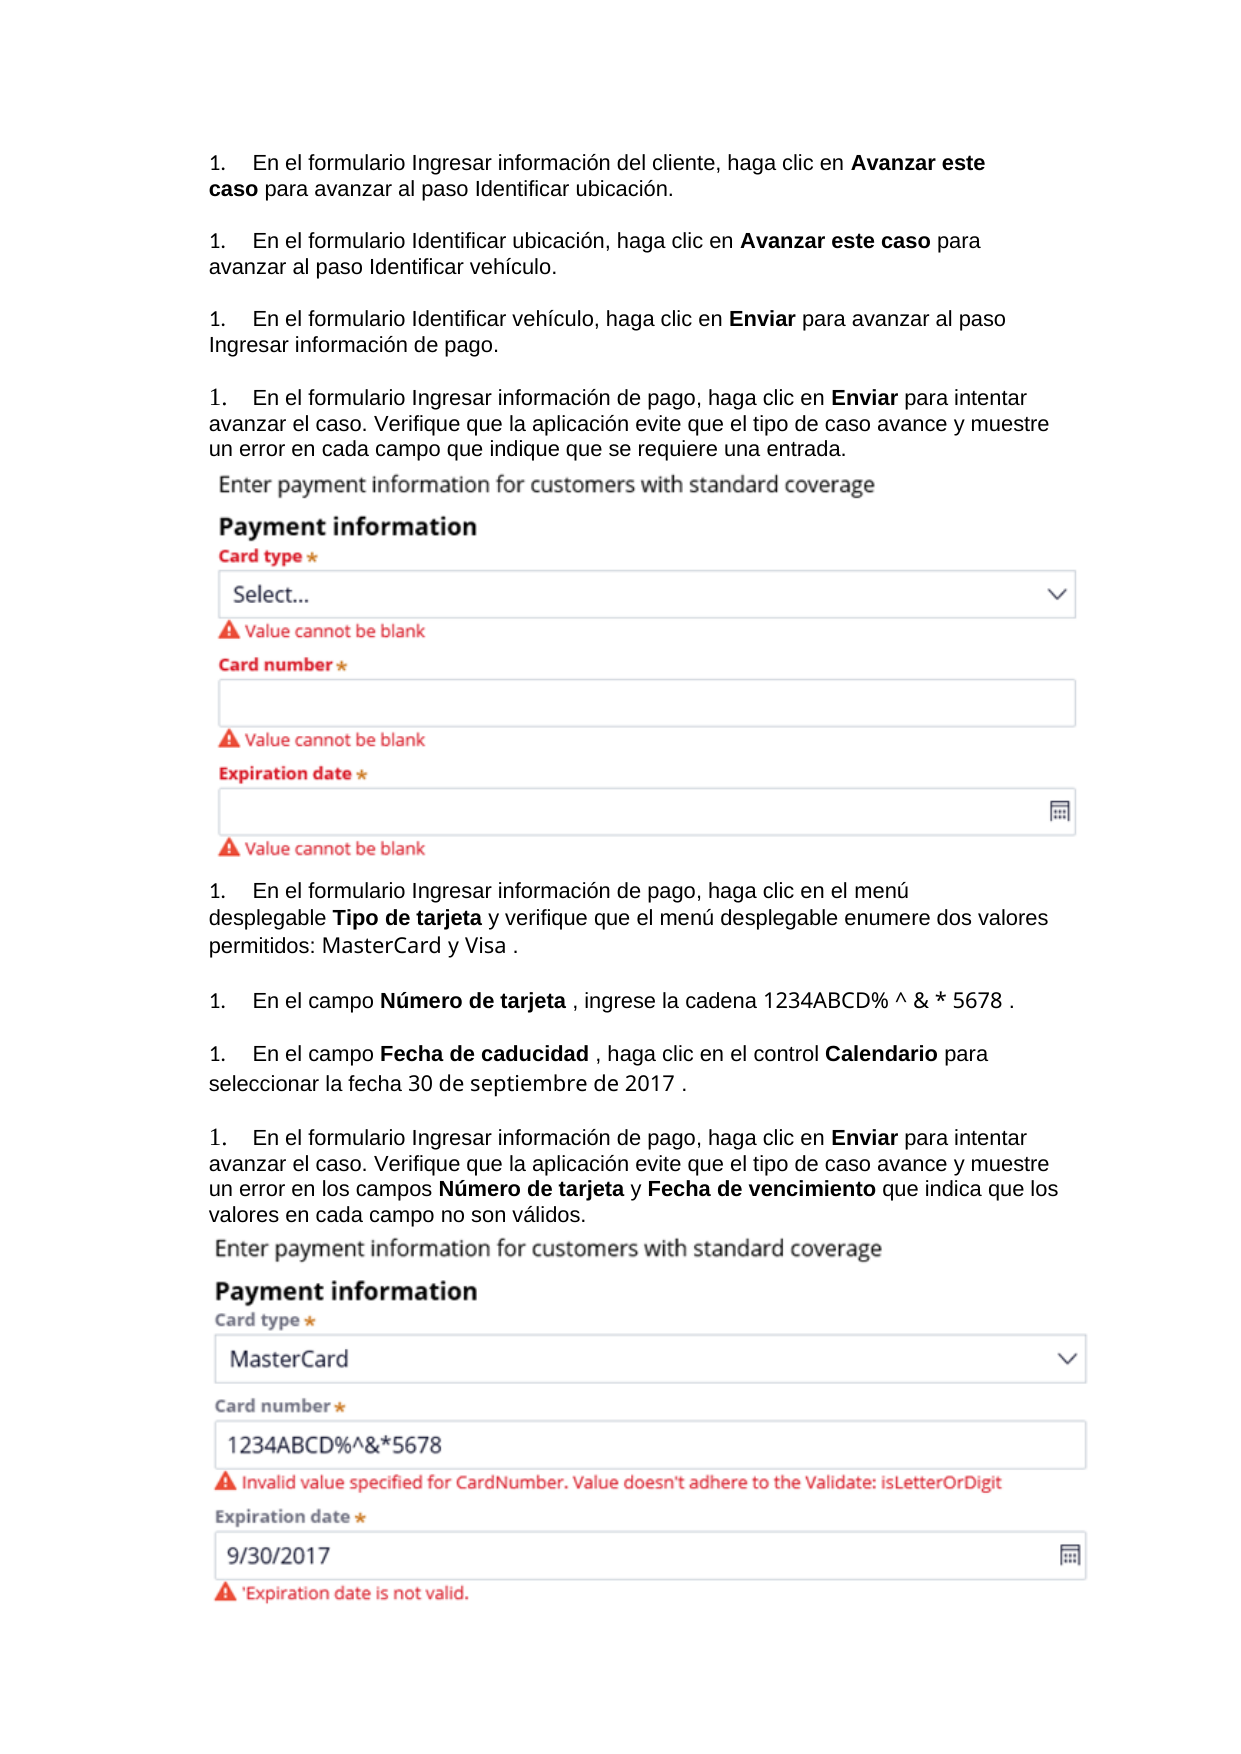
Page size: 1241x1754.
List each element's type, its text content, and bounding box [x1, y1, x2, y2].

picture [208, 1237, 1095, 1605]
list En el campo Número de tarjeta , ingrese la cadena 1234ABCD% ^ & * 5678 . [208, 985, 1063, 1014]
list En el formulario Ingresar información de pago, haga clic en Enviar para intentar avanzar el caso. Verifique que la aplicación evite que el tipo de caso avance y muestre un error en cada campo que indique que se requiere una entrada. [208, 382, 1063, 461]
list En el campo Fecha de caducidad , haga clic en el control Calendario para seleccionar la fecha 30 de septiembre de 2017 . [208, 1039, 1063, 1097]
list En el formulario Ingresar información del cliente, haga clic en Avanzar este caso para avanzar al paso Identificar ubicación. [208, 148, 1063, 201]
list En el formulario Ingresar información de pago, haga clic en el menú desplegable Tipo de tarjeta y verifique que el menú desplegable enumere dos valores permitidos: MasterCard y Visa . [208, 877, 1063, 960]
picture [208, 471, 1095, 867]
list En el formulario Identificar vehículo, haga clic en Enviar para avanzar al paso Ingresar información de pago. [208, 304, 1063, 357]
list En el formulario Ingresar información de pago, haga clic en Enviar para intentar avanzar el caso. Verifique que la aplicación evite que el tipo de caso avance y muestre un error en los campos Número de tarjeta y Fecha de vencimiento que indica que los valores en cada campo no son válidos. [208, 1122, 1063, 1227]
list En el formulario Identificar ubicación, haga clic en Avanzar este caso para avanzar al paso Identificar vehículo. [208, 226, 1063, 279]
